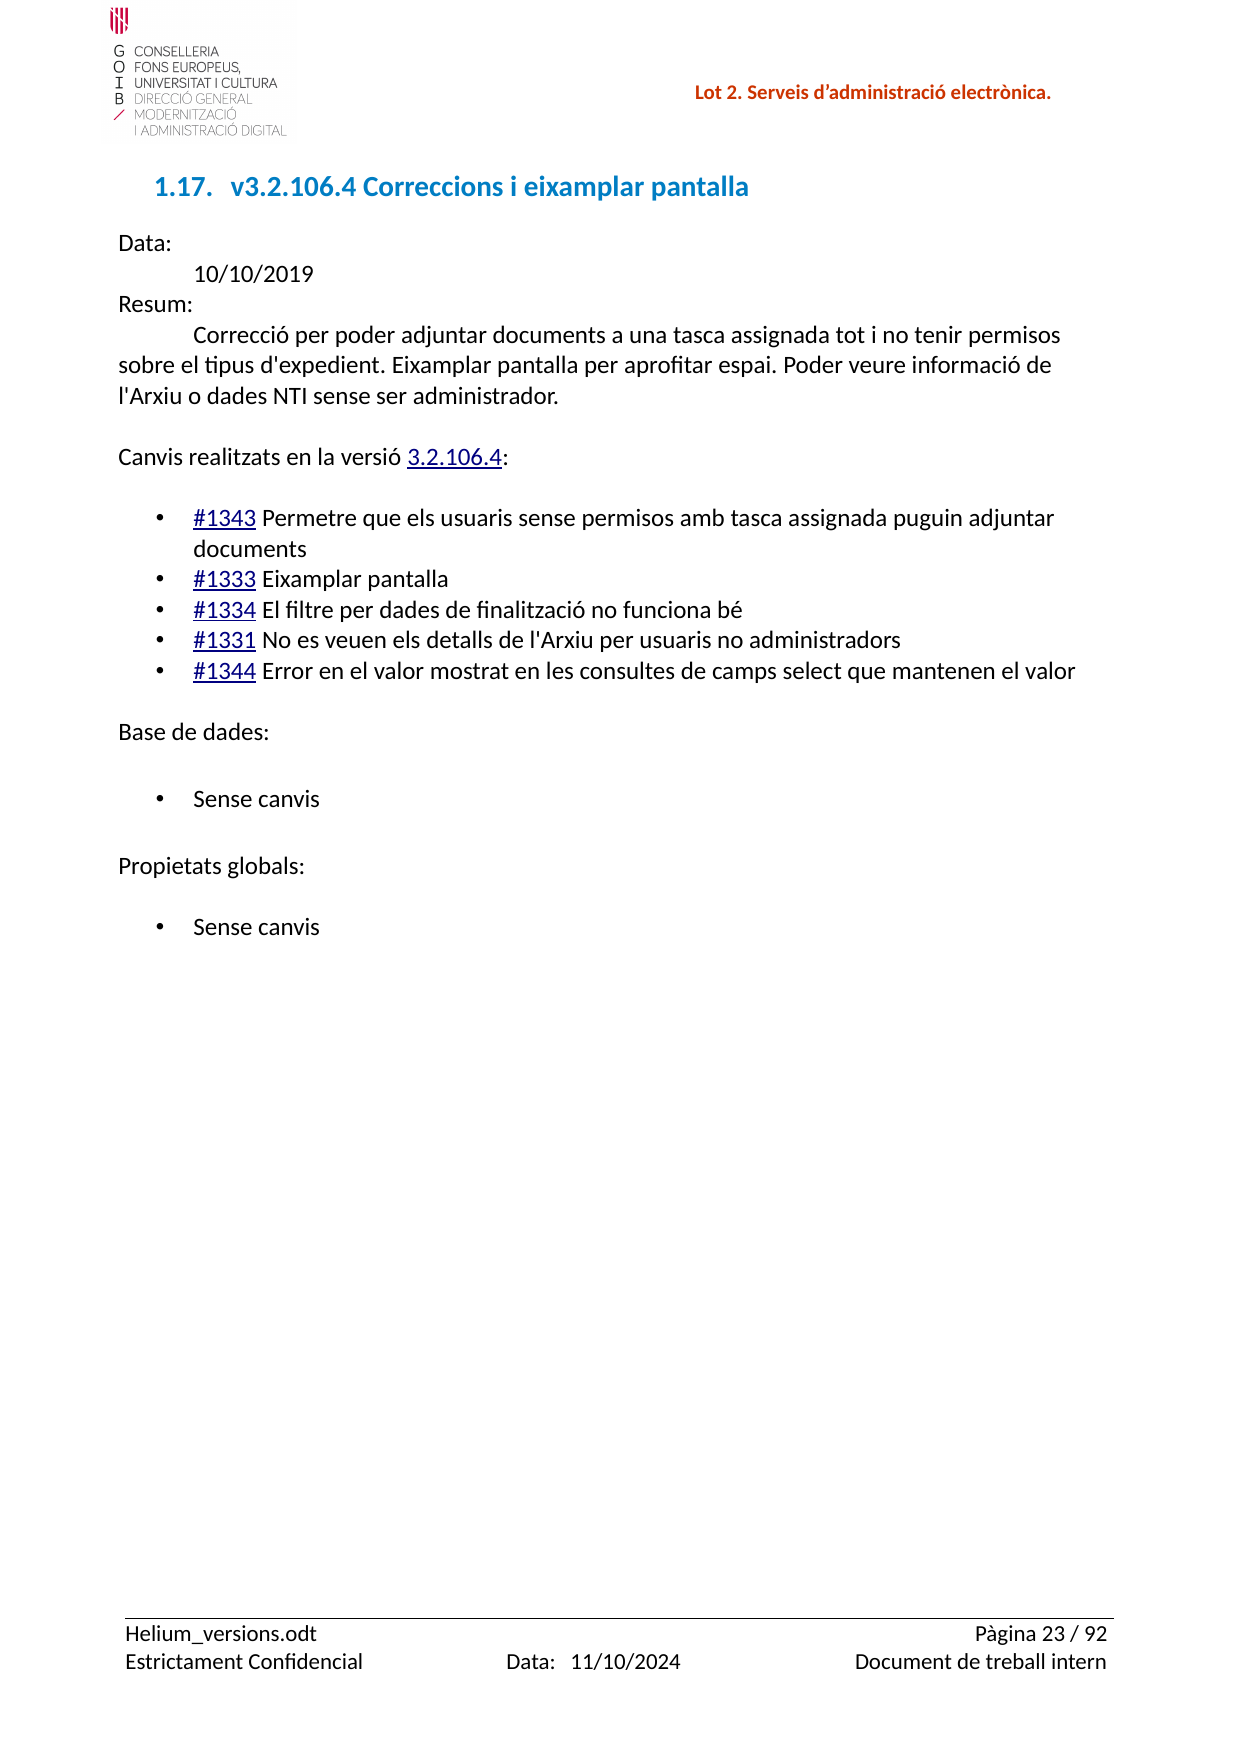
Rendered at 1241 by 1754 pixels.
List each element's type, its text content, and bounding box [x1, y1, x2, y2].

text Propietats globals: [118, 850, 1122, 880]
list #1331 No es veuen els detalls de l'Arxiu per usuaris no administradors [156, 624, 1122, 655]
picture [100, 0, 297, 144]
text Correcció per poder adjuntar documents a una tasca assignada tot i no tenir permisos sobre el tipus d'expedient. Eixamplar pantalla per aprofitar espai. Poder veure informació de l'Arxiu o dades NTI sense ser administrador. [118, 319, 1122, 411]
list Sense canvis [156, 911, 1122, 941]
subtitle v3.2.106.4 Correccions i eixamplar pantalla [153, 168, 1122, 204]
text Data: [118, 228, 1122, 258]
text Base de dades: [118, 716, 1122, 746]
list #1343 Permetre que els usuaris sense permisos amb tasca assignada puguin adjuntar documents [156, 502, 1122, 563]
text Resum: [118, 289, 1122, 319]
text Canvis realitzats en la versió 3.2.106.4: [118, 441, 1122, 472]
list Sense canvis [156, 783, 1122, 813]
list #1344 Error en el valor mostrat en les consultes de camps select que mantenen el valor [156, 655, 1122, 685]
list #1334 El filtre per dades de finalització no funciona bé [156, 594, 1122, 624]
list #1333 Eixamplar pantalla [156, 563, 1122, 594]
text 10/10/2019 [118, 258, 1122, 289]
